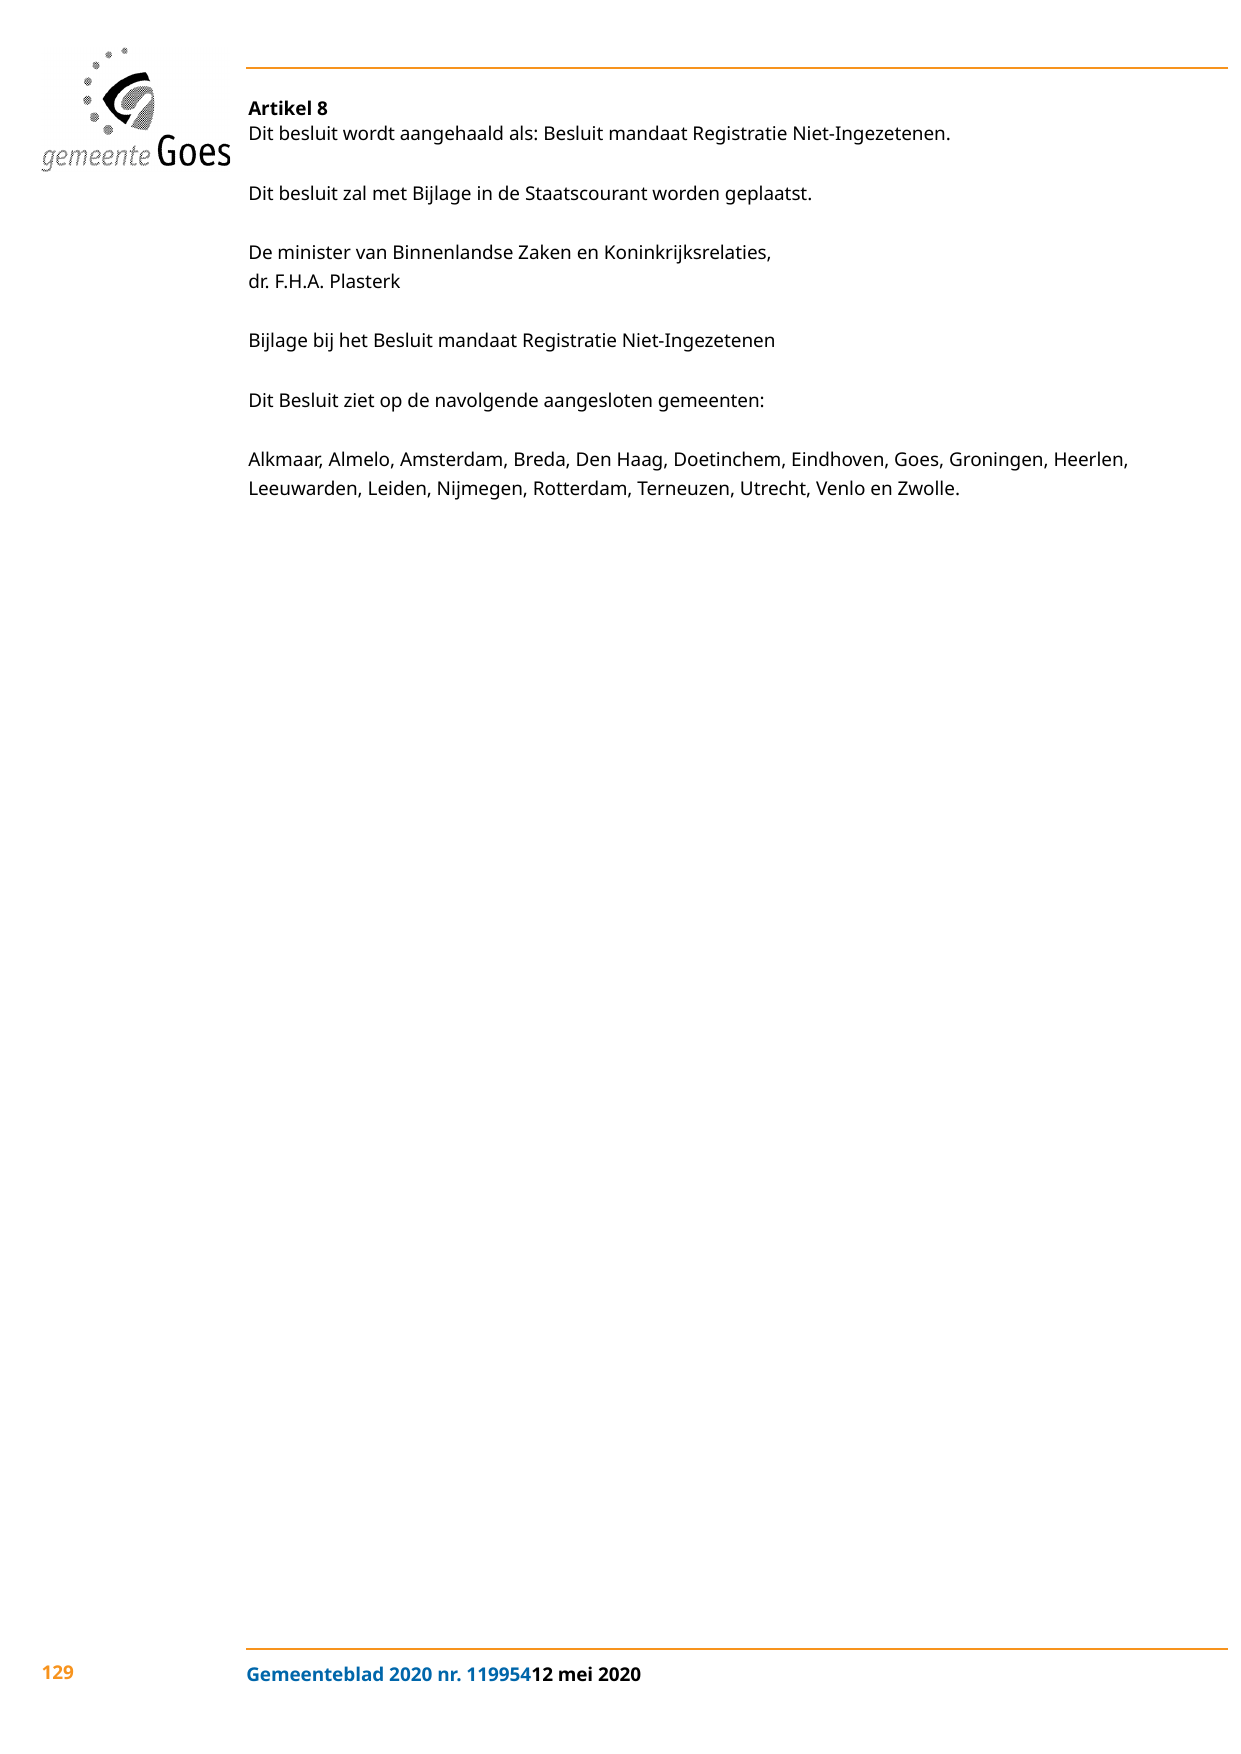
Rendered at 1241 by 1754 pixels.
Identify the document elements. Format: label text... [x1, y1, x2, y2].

text Alkmaar, Almelo, Amsterdam, Breda, Den Haag, Doetinchem, Eindhoven, Goes, Groningen, Heerlen, Leeuwarden, Leiden, Nijmegen, Rotterdam, Terneuzen, Utrecht, Venlo en Zwolle. [248, 446, 1152, 501]
text Dit besluit zal met Bijlage in de Staatscourant worden geplaatst. [248, 180, 1152, 205]
text Dit besluit wordt aangehaald als: Besluit mandaat Registratie Niet-Ingezetenen. [248, 121, 1152, 146]
text Bijlage bij het Besluit mandaat Registratie Niet-Ingezetenen [248, 328, 1152, 353]
text dr. F.H.A. Plasterk [248, 268, 1152, 294]
text Artikel 8 [248, 95, 1152, 121]
picture [41, 47, 231, 172]
text Dit Besluit ziet op de navolgende aangesloten gemeenten: [248, 387, 1152, 412]
text De minister van Binnenlandse Zaken en Koninkrijksrelaties, [248, 239, 1152, 264]
